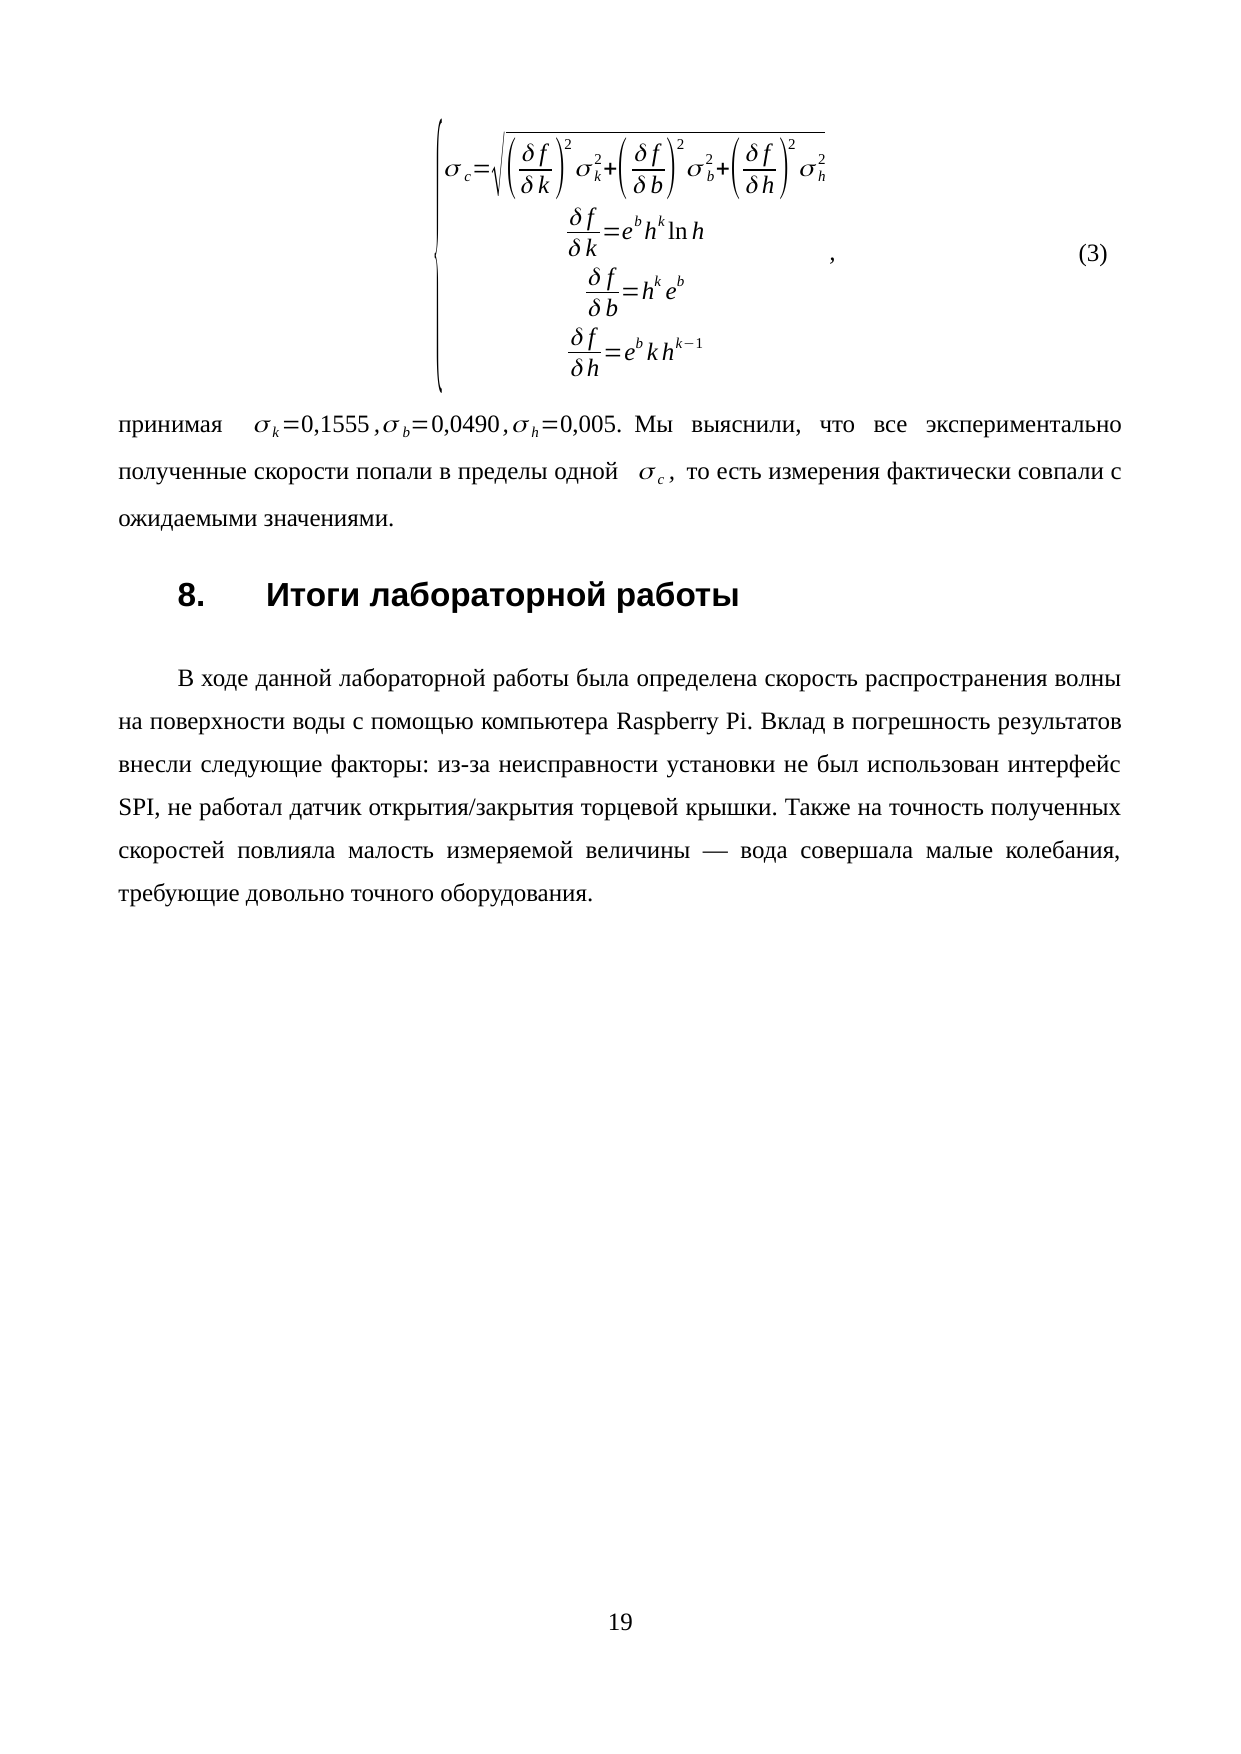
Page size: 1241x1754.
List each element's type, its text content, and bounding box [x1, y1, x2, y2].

text принимая Мы выяснили, что все экспериментально полученные скорости попали в пределы одной то есть измерения фактически совпали с ожидаемыми значениями. [118, 409, 1122, 532]
text (3) [118, 118, 1122, 395]
text В ходе данной лабораторной работы была определена скорость распространения волны на поверхности воды с помощью компьютера Raspberry Pi. Вклад в погрешность результатов внесли следующие факторы: из-за неисправности установки не был использован интерфейс SPI, не работал датчик открытия/закрытия торцевой крышки. Также на точность полученных скоростей повлияла малость измеряемой величины — вода совершала малые колебания, требующие довольно точного оборудования. [118, 663, 1122, 907]
subtitle Итоги лабораторной работы [118, 576, 1122, 614]
